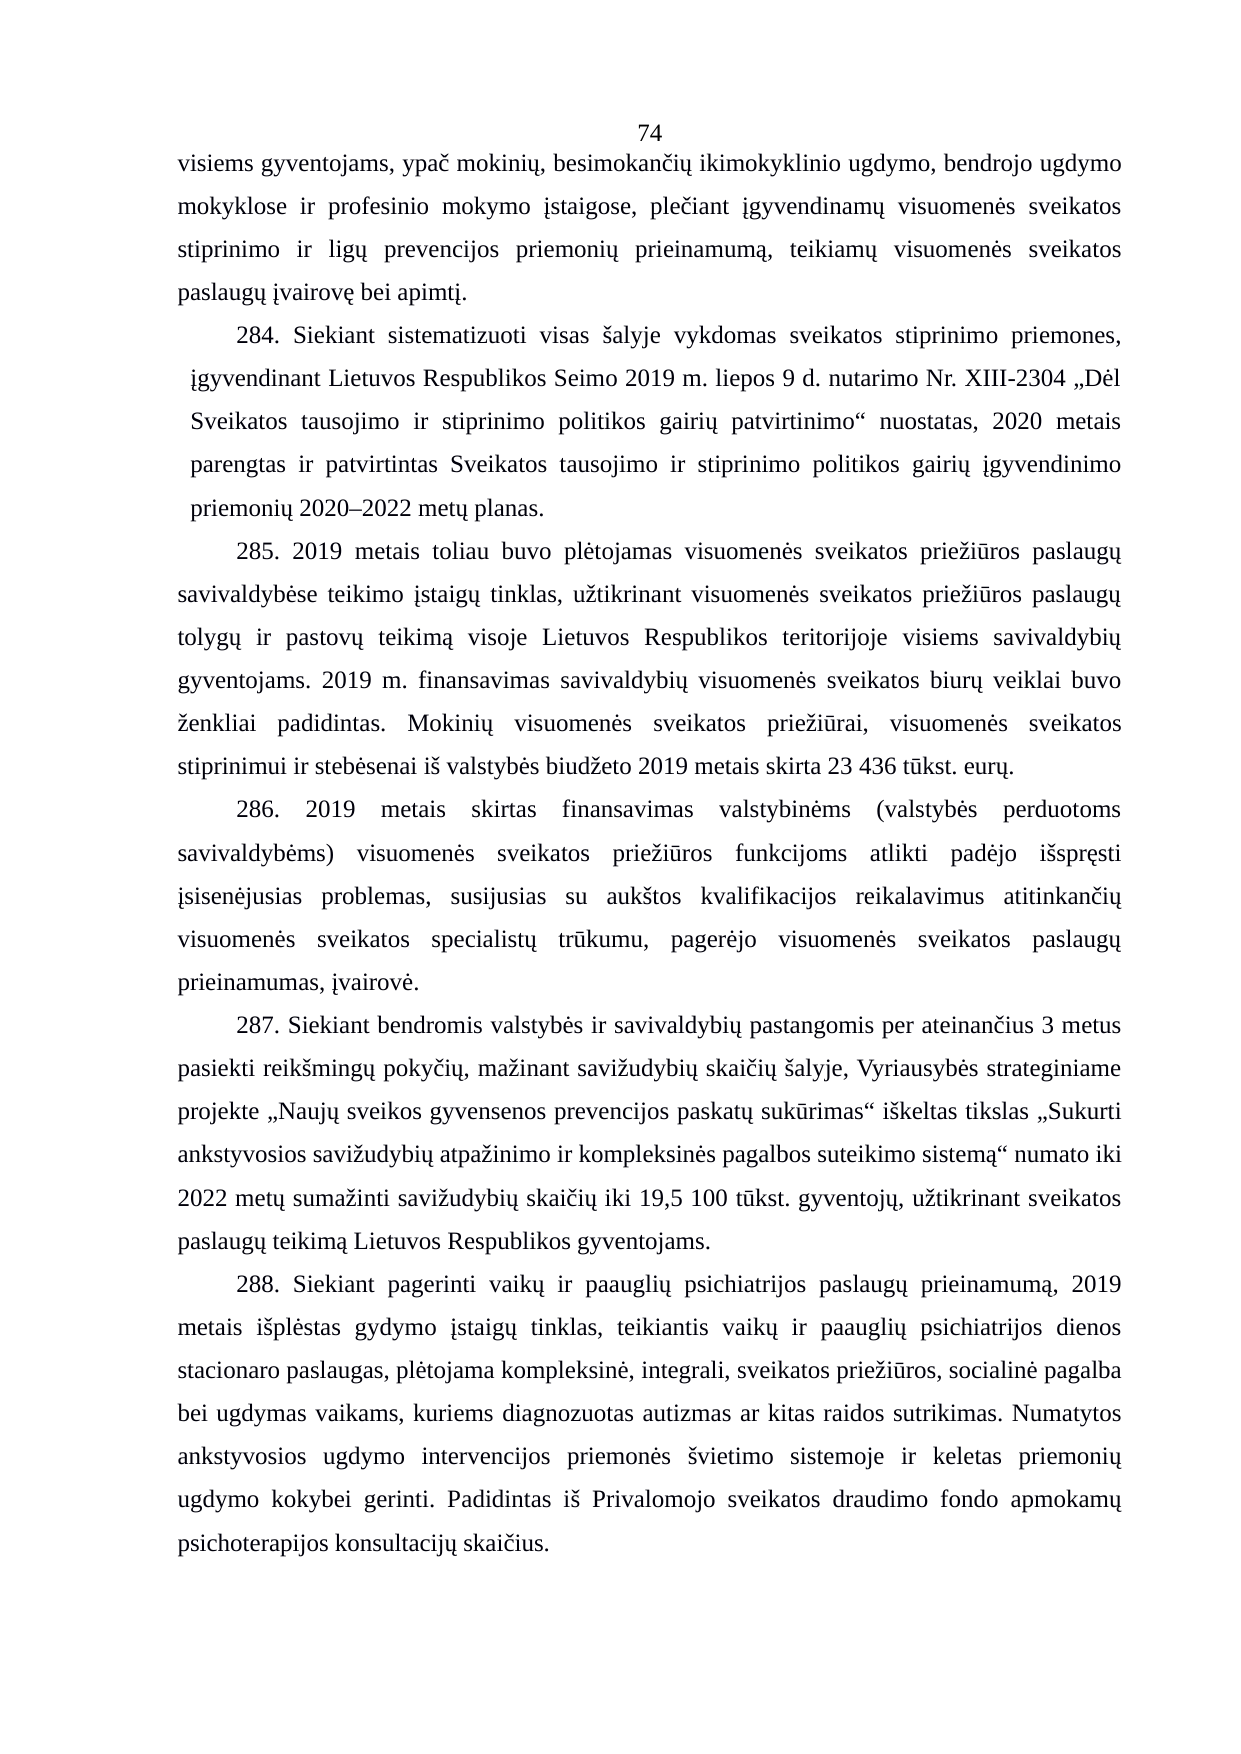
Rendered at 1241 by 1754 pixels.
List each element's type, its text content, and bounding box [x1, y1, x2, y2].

text 284. Siekiant sistematizuoti visas šalyje vykdomas sveikatos stiprinimo priemones, įgyvendinant Lietuvos Respublikos Seimo 2019 m. liepos 9 d. nutarimo Nr. XIII-2304 „Dėl Sveikatos tausojimo ir stiprinimo politikos gairių patvirtinimo“ nuostatas, 2020 metais parengtas ir patvirtintas Sveikatos tausojimo ir stiprinimo politikos gairių įgyvendinimo priemonių 2020–2022 metų planas. [190, 320, 1122, 521]
text 288. Siekiant pagerinti vaikų ir paauglių psichiatrijos paslaugų prieinamumą, 2019 metais išplėstas gydymo įstaigų tinklas, teikiantis vaikų ir paauglių psichiatrijos dienos stacionaro paslaugas, plėtojama kompleksinė, integrali, sveikatos priežiūros, socialinė pagalba bei ugdymas vaikams, kuriems diagnozuotas autizmas ar kitas raidos sutrikimas. Numatytos ankstyvosios ugdymo intervencijos priemonės švietimo sistemoje ir keletas priemonių ugdymo kokybei gerinti. Padidintas iš Privalomojo sveikatos draudimo fondo apmokamų psichoterapijos konsultacijų skaičius. [177, 1269, 1122, 1556]
text 287. Siekiant bendromis valstybės ir savivaldybių pastangomis per ateinančius 3 metus pasiekti reikšmingų pokyčių, mažinant savižudybių skaičių šalyje, Vyriausybės strateginiame projekte „Naujų sveikos gyvensenos prevencijos paskatų sukūrimas“ iškeltas tikslas „Sukurti ankstyvosios savižudybių atpažinimo ir kompleksinės pagalbos suteikimo sistemą“ numato iki 2022 metų sumažinti savižudybių skaičių iki 19,5 100 tūkst. gyventojų, užtikrinant sveikatos paslaugų teikimą Lietuvos Respublikos gyventojams. [177, 1010, 1122, 1254]
text 286. 2019 metais skirtas finansavimas valstybinėms (valstybės perduotoms savivaldybėms) visuomenės sveikatos priežiūros funkcijoms atlikti padėjo išspręsti įsisenėjusias problemas, susijusias su aukštos kvalifikacijos reikalavimus atitinkančių visuomenės sveikatos specialistų trūkumu, pagerėjo visuomenės sveikatos paslaugų prieinamumas, įvairovė. [177, 794, 1122, 996]
text 285. 2019 metais toliau buvo plėtojamas visuomenės sveikatos priežiūros paslaugų savivaldybėse teikimo įstaigų tinklas, užtikrinant visuomenės sveikatos priežiūros paslaugų tolygų ir pastovų teikimą visoje Lietuvos Respublikos teritorijoje visiems savivaldybių gyventojams. 2019 m. finansavimas savivaldybių visuomenės sveikatos biurų veiklai buvo ženkliai padidintas. Mokinių visuomenės sveikatos priežiūrai, visuomenės sveikatos stiprinimui ir stebėsenai iš valstybės biudžeto 2019 metais skirta 23 436 tūkst. eurų. [177, 536, 1122, 780]
text visiems gyventojams, ypač mokinių, besimokančių ikimokyklinio ugdymo, bendrojo ugdymo mokyklose ir profesinio mokymo įstaigose, plečiant įgyvendinamų visuomenės sveikatos stiprinimo ir ligų prevencijos priemonių prieinamumą, teikiamų visuomenės sveikatos paslaugų įvairovę bei apimtį. [177, 148, 1122, 306]
